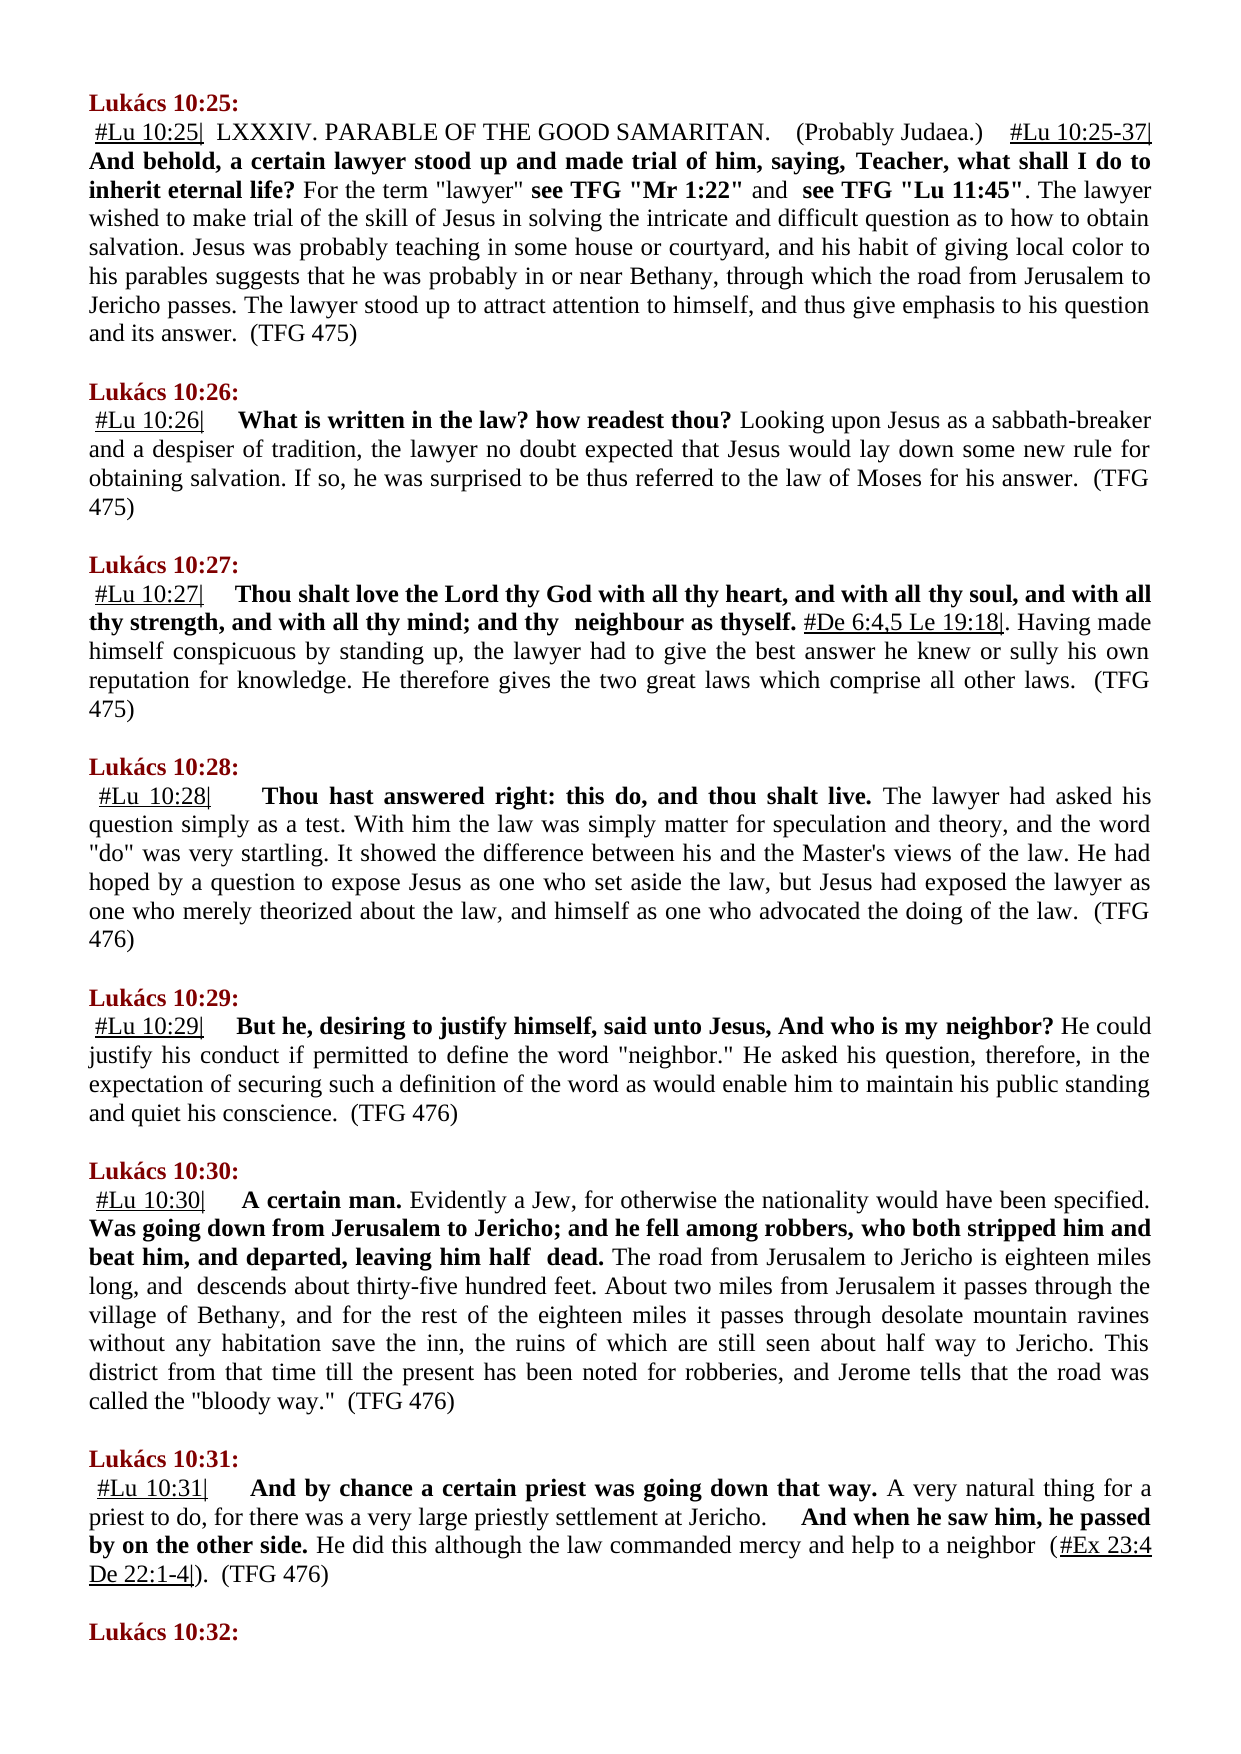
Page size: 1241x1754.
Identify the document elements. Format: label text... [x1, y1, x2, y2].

text #Lu 10:25| LXXXIV. PARABLE OF THE GOOD SAMARITAN. (Probably Judaea.) #Lu 10:25-37| And behold, a certain lawyer stood up and made trial of him, saying, Teacher, what shall I do to inherit eternal life? For the term "lawyer" see TFG "Mr 1:22" and see TFG "Lu 11:45". The lawyer wished to make trial of the skill of Jesus in solving the intricate and difficult question as to how to obtain salvation. Jesus was probably teaching in some house or courtyard, and his habit of giving local color to his parables suggests that he was probably in or near Bethany, through which the road from Jerusalem to Jericho passes. The lawyer stood up to attract attention to himself, and thus give emphasis to his question and its answer. (TFG 475) [88, 117, 1152, 347]
text Lukács 10:28: [88, 752, 1152, 781]
text Lukács 10:25: [88, 88, 1152, 117]
text #Lu 10:26| What is written in the law? how readest thou? Looking upon Jesus as a sabbath-breaker and a despiser of tradition, the lawyer no doubt expected that Jesus would lay down some new rule for obtaining salvation. If so, he was surprised to be thus referred to the law of Moses for his answer. (TFG 475) [88, 406, 1152, 521]
text Lukács 10:27: [88, 550, 1152, 579]
text Lukács 10:32: [88, 1617, 1152, 1646]
text Lukács 10:26: [88, 377, 1152, 406]
text Lukács 10:29: [88, 983, 1152, 1011]
text #Lu 10:30| A certain man. Evidently a Jew, for otherwise the nationality would have been specified. Was going down from Jerusalem to Jericho; and he fell among robbers, who both stripped him and beat him, and departed, leaving him half dead. The road from Jerusalem to Jericho is eighteen miles long, and descends about thirty-five hundred feet. About two miles from Jerusalem it passes through the village of Bethany, and for the rest of the eighteen miles it passes through desolate mountain ravines without any habitation save the inn, the ruins of which are still seen about half way to Jericho. This district from that time till the present has been noted for robberies, and Jerome tells that the road was called the "bloody way." (TFG 476) [88, 1185, 1152, 1415]
text Lukács 10:30: [88, 1156, 1152, 1185]
text Lukács 10:31: [88, 1444, 1152, 1473]
text #Lu 10:29| But he, desiring to justify himself, said unto Jesus, And who is my neighbor? He could justify his conduct if permitted to define the word "neighbor." He asked his question, therefore, in the expectation of securing such a definition of the word as would enable him to maintain his public standing and quiet his conscience. (TFG 476) [88, 1011, 1152, 1126]
text #Lu 10:28| Thou hast answered right: this do, and thou shalt live. The lawyer had asked his question simply as a test. With him the law was simply matter for speculation and theory, and the word "do" was very startling. It showed the difference between his and the Master's views of the law. He had hoped by a question to expose Jesus as one who set aside the law, but Jesus had exposed the lawyer as one who merely theorized about the law, and himself as one who advocated the doing of the law. (TFG 476) [88, 781, 1152, 953]
text #Lu 10:31| And by chance a certain priest was going down that way. A very natural thing for a priest to do, for there was a very large priestly settlement at Jericho. And when he saw him, he passed by on the other side. He did this although the law commanded mercy and help to a neighbor (#Ex 23:4 De 22:1-4|). (TFG 476) [88, 1473, 1152, 1588]
text #Lu 10:27| Thou shalt love the Lord thy God with all thy heart, and with all thy soul, and with all thy strength, and with all thy mind; and thy neighbour as thyself. #De 6:4,5 Le 19:18|. Having made himself conspicuous by standing up, the lawyer had to give the best answer he knew or sully his own reputation for knowledge. He therefore gives the two great laws which comprise all other laws. (TFG 475) [88, 579, 1152, 722]
